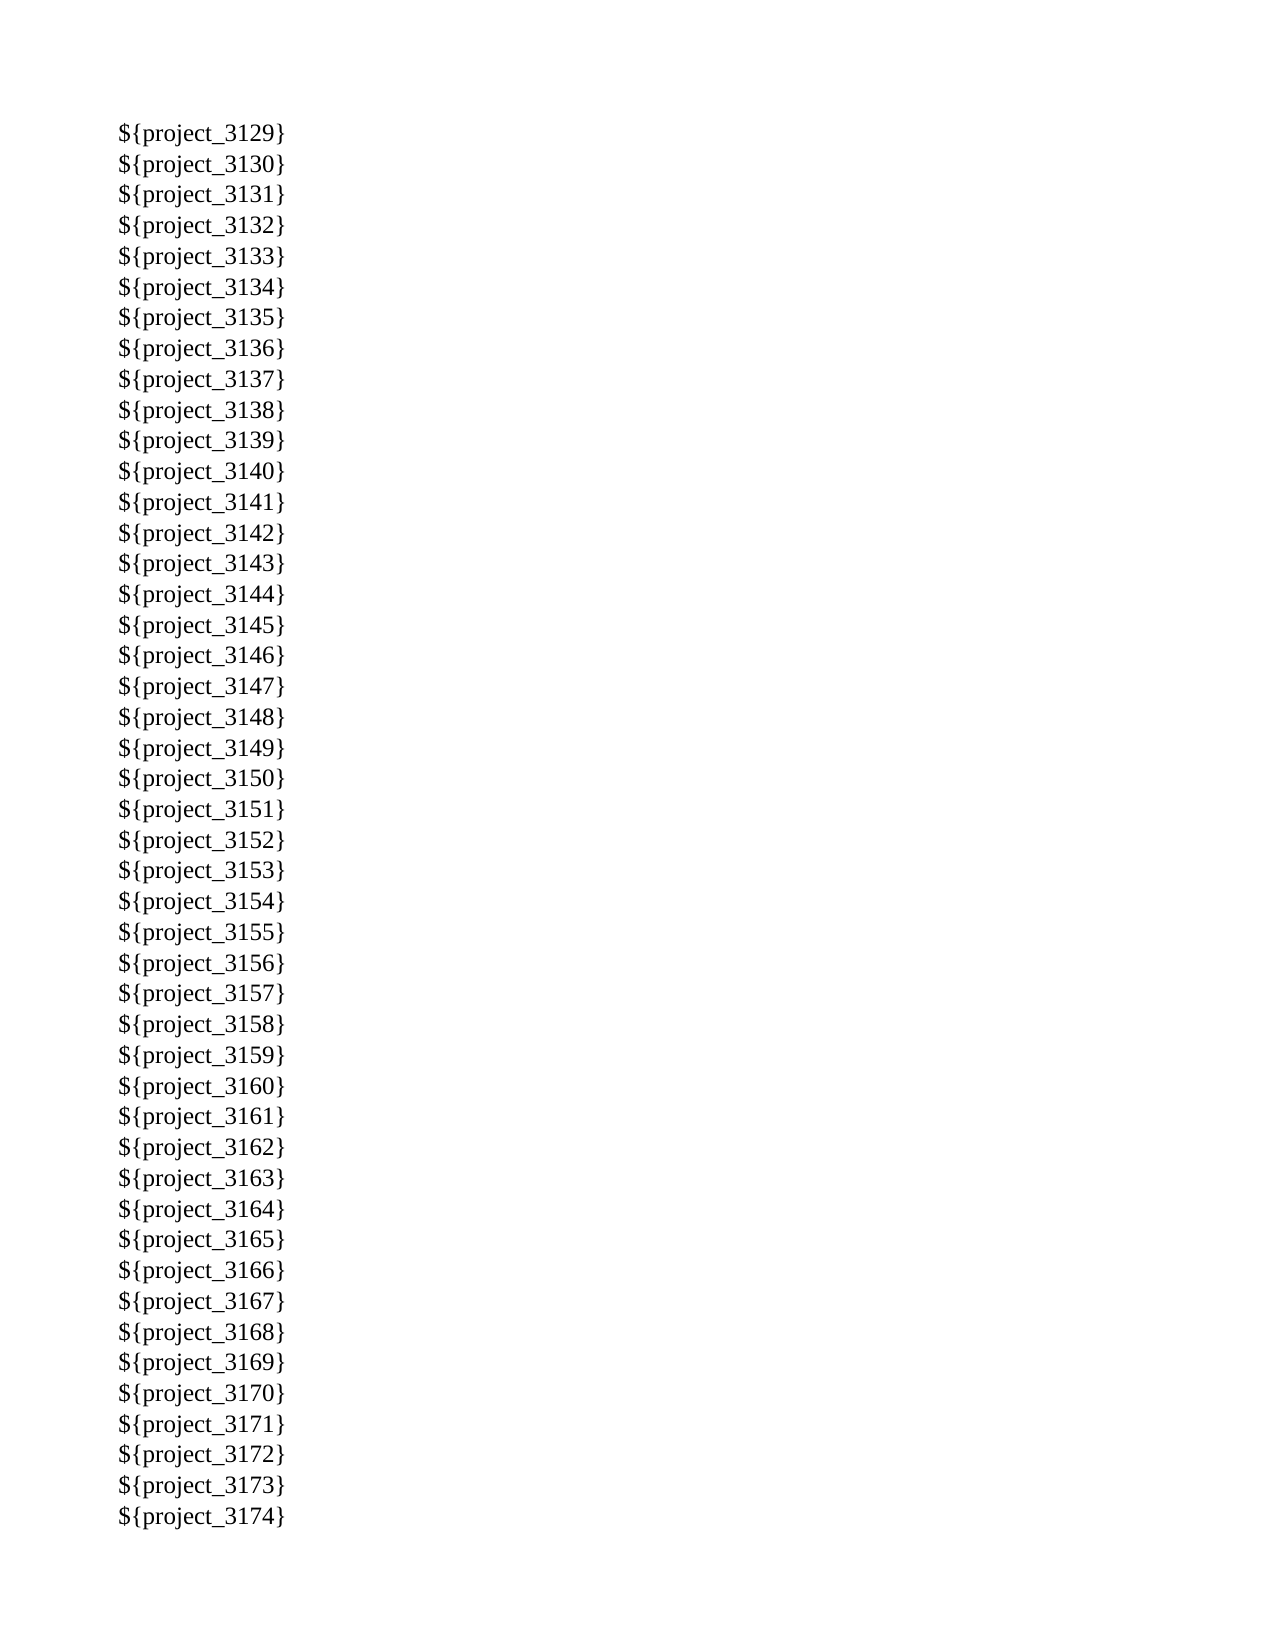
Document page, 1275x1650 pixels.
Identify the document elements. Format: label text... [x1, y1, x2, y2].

text ${project_3131} [118, 179, 1157, 208]
text ${project_3136} [118, 333, 1157, 362]
text ${project_3165} [118, 1224, 1157, 1253]
text ${project_3159} [118, 1040, 1157, 1069]
text ${project_3146} [118, 641, 1157, 669]
text ${project_3147} [118, 671, 1157, 700]
text ${project_3148} [118, 702, 1157, 731]
text ${project_3135} [118, 302, 1157, 331]
text ${project_3132} [118, 210, 1157, 239]
text ${project_3144} [118, 579, 1157, 608]
text ${project_3134} [118, 272, 1157, 301]
text ${project_3158} [118, 1009, 1157, 1038]
text ${project_3166} [118, 1255, 1157, 1284]
text ${project_3153} [118, 856, 1157, 884]
text ${project_3137} [118, 364, 1157, 393]
text ${project_3167} [118, 1286, 1157, 1314]
text ${project_3145} [118, 610, 1157, 638]
text ${project_3152} [118, 825, 1157, 854]
text ${project_3141} [118, 487, 1157, 516]
text ${project_3162} [118, 1132, 1157, 1161]
text ${project_3139} [118, 425, 1157, 454]
text ${project_3151} [118, 794, 1157, 823]
text ${project_3143} [118, 548, 1157, 577]
text ${project_3171} [118, 1409, 1157, 1437]
text ${project_3140} [118, 456, 1157, 485]
text ${project_3150} [118, 763, 1157, 792]
text ${project_3130} [118, 149, 1157, 178]
text ${project_3138} [118, 395, 1157, 423]
text ${project_3170} [118, 1378, 1157, 1407]
text ${project_3149} [118, 733, 1157, 761]
text ${project_3168} [118, 1317, 1157, 1345]
text ${project_3155} [118, 917, 1157, 946]
text ${project_3172} [118, 1439, 1157, 1468]
text ${project_3173} [118, 1470, 1157, 1499]
text ${project_3174} [118, 1501, 1157, 1530]
text ${project_3169} [118, 1347, 1157, 1376]
text ${project_3156} [118, 948, 1157, 977]
text ${project_3163} [118, 1163, 1157, 1192]
text ${project_3129} [118, 118, 1157, 147]
text ${project_3157} [118, 978, 1157, 1007]
text ${project_3164} [118, 1194, 1157, 1222]
text ${project_3154} [118, 886, 1157, 915]
text ${project_3161} [118, 1101, 1157, 1130]
text ${project_3142} [118, 518, 1157, 546]
text ${project_3160} [118, 1071, 1157, 1099]
text ${project_3133} [118, 241, 1157, 270]
